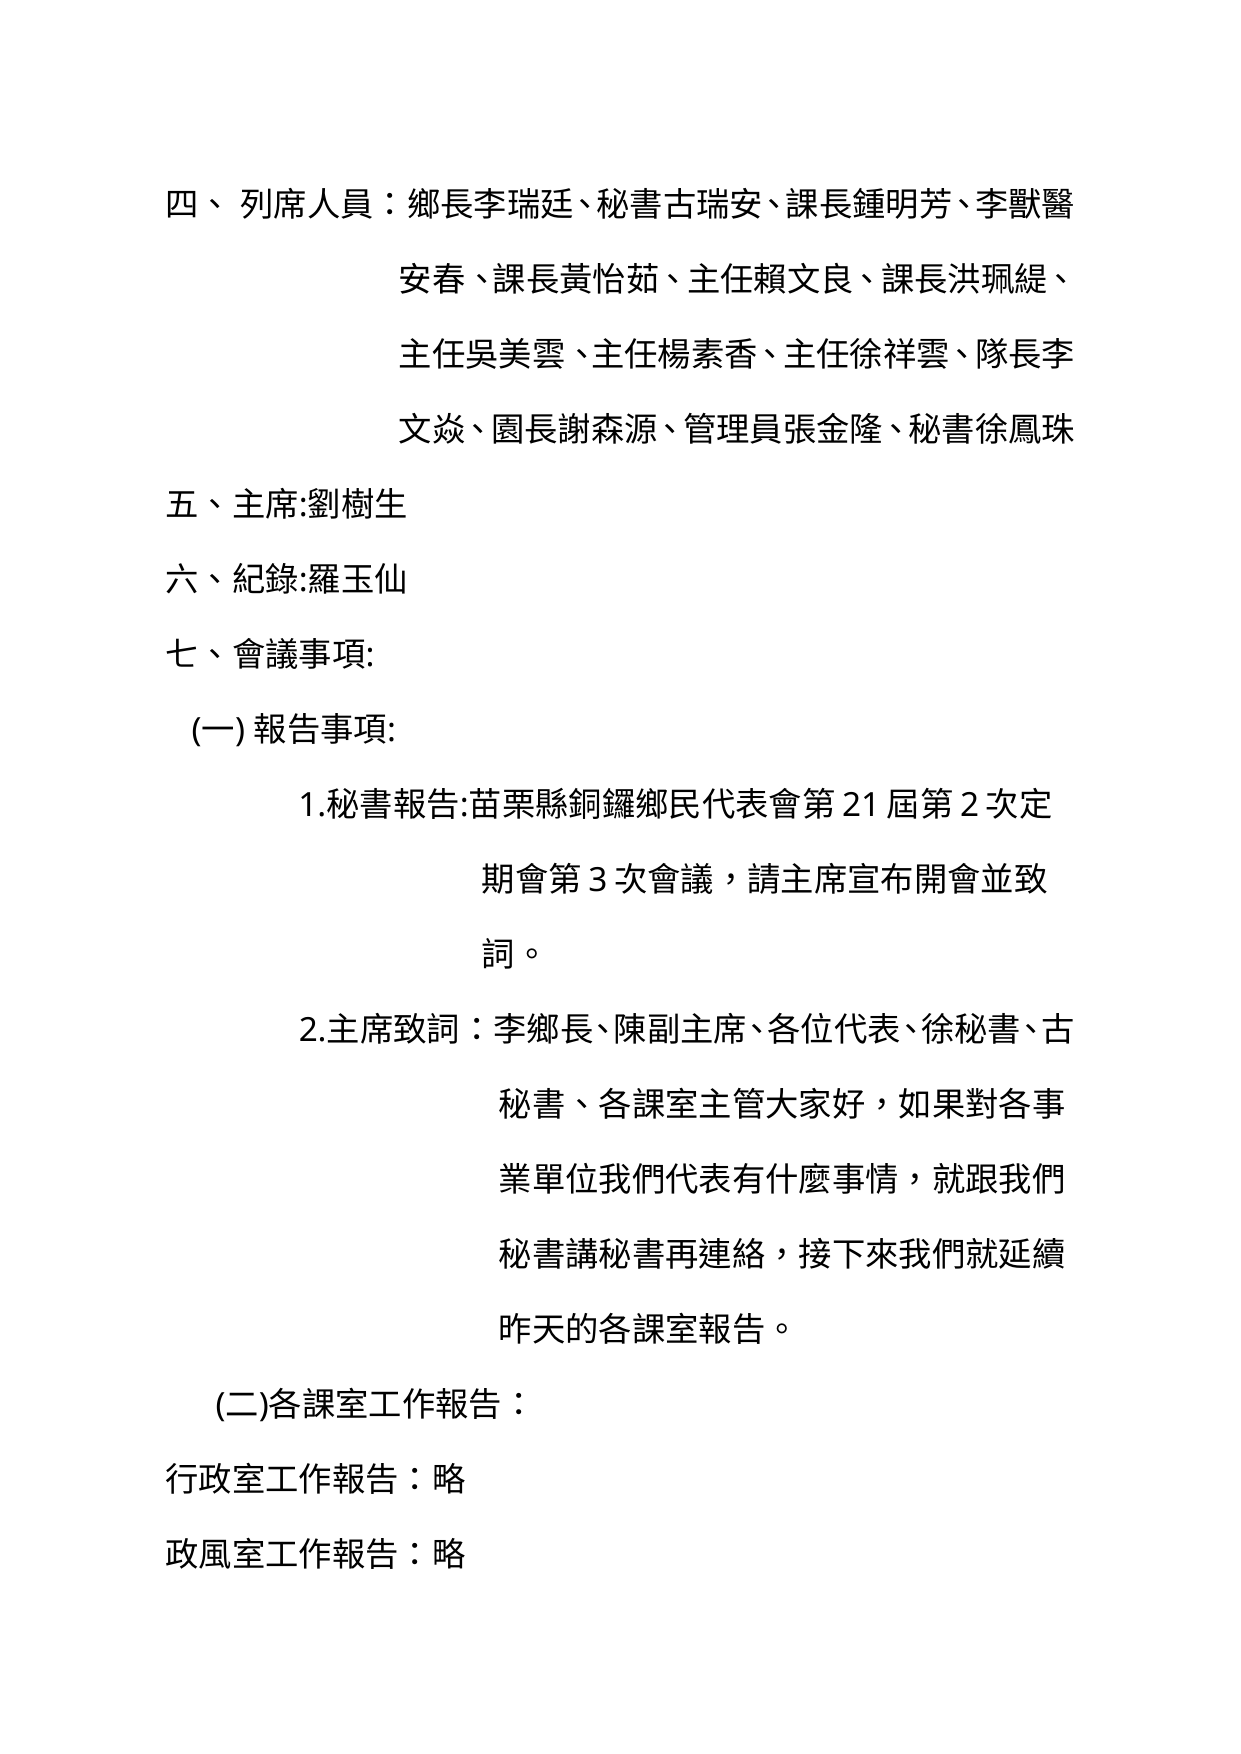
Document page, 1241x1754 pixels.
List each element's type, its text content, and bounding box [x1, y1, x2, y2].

text (一) 報告事項: [165, 689, 1075, 764]
list 列席人員：鄉長李瑞廷、秘書古瑞安、課長鍾明芳、李獸醫安春、課長黃怡茹、主任賴文良、課長洪珮緹、主任吳美雲、主任楊素香、主任徐祥雲、隊長李文焱、園長謝森源、管理員張金隆、秘書徐鳳珠 [165, 164, 1075, 464]
text 政風室工作報告：略 [165, 1514, 1075, 1589]
text 2.主席致詞：李鄉長、陳副主席、各位代表、徐秘書、古秘書、各課室主管大家好，如果對各事業單位我們代表有什麼事情，就跟我們秘書講秘書再連絡，接下來我們就延續昨天的各課室報告。 [298, 989, 1075, 1364]
text 行政室工作報告：略 [165, 1439, 1075, 1514]
text 六、紀錄:羅玉仙 [165, 539, 1075, 614]
text 五、主席:劉樹生 [165, 464, 1075, 539]
text 1.秘書報告:苗栗縣銅鑼鄉民代表會第21屆第2次定期會第3次會議，請主席宣布開會並致詞。 [298, 764, 1075, 989]
text 七、會議事項: [165, 614, 1075, 689]
text (二)各課室工作報告： [165, 1364, 1075, 1439]
